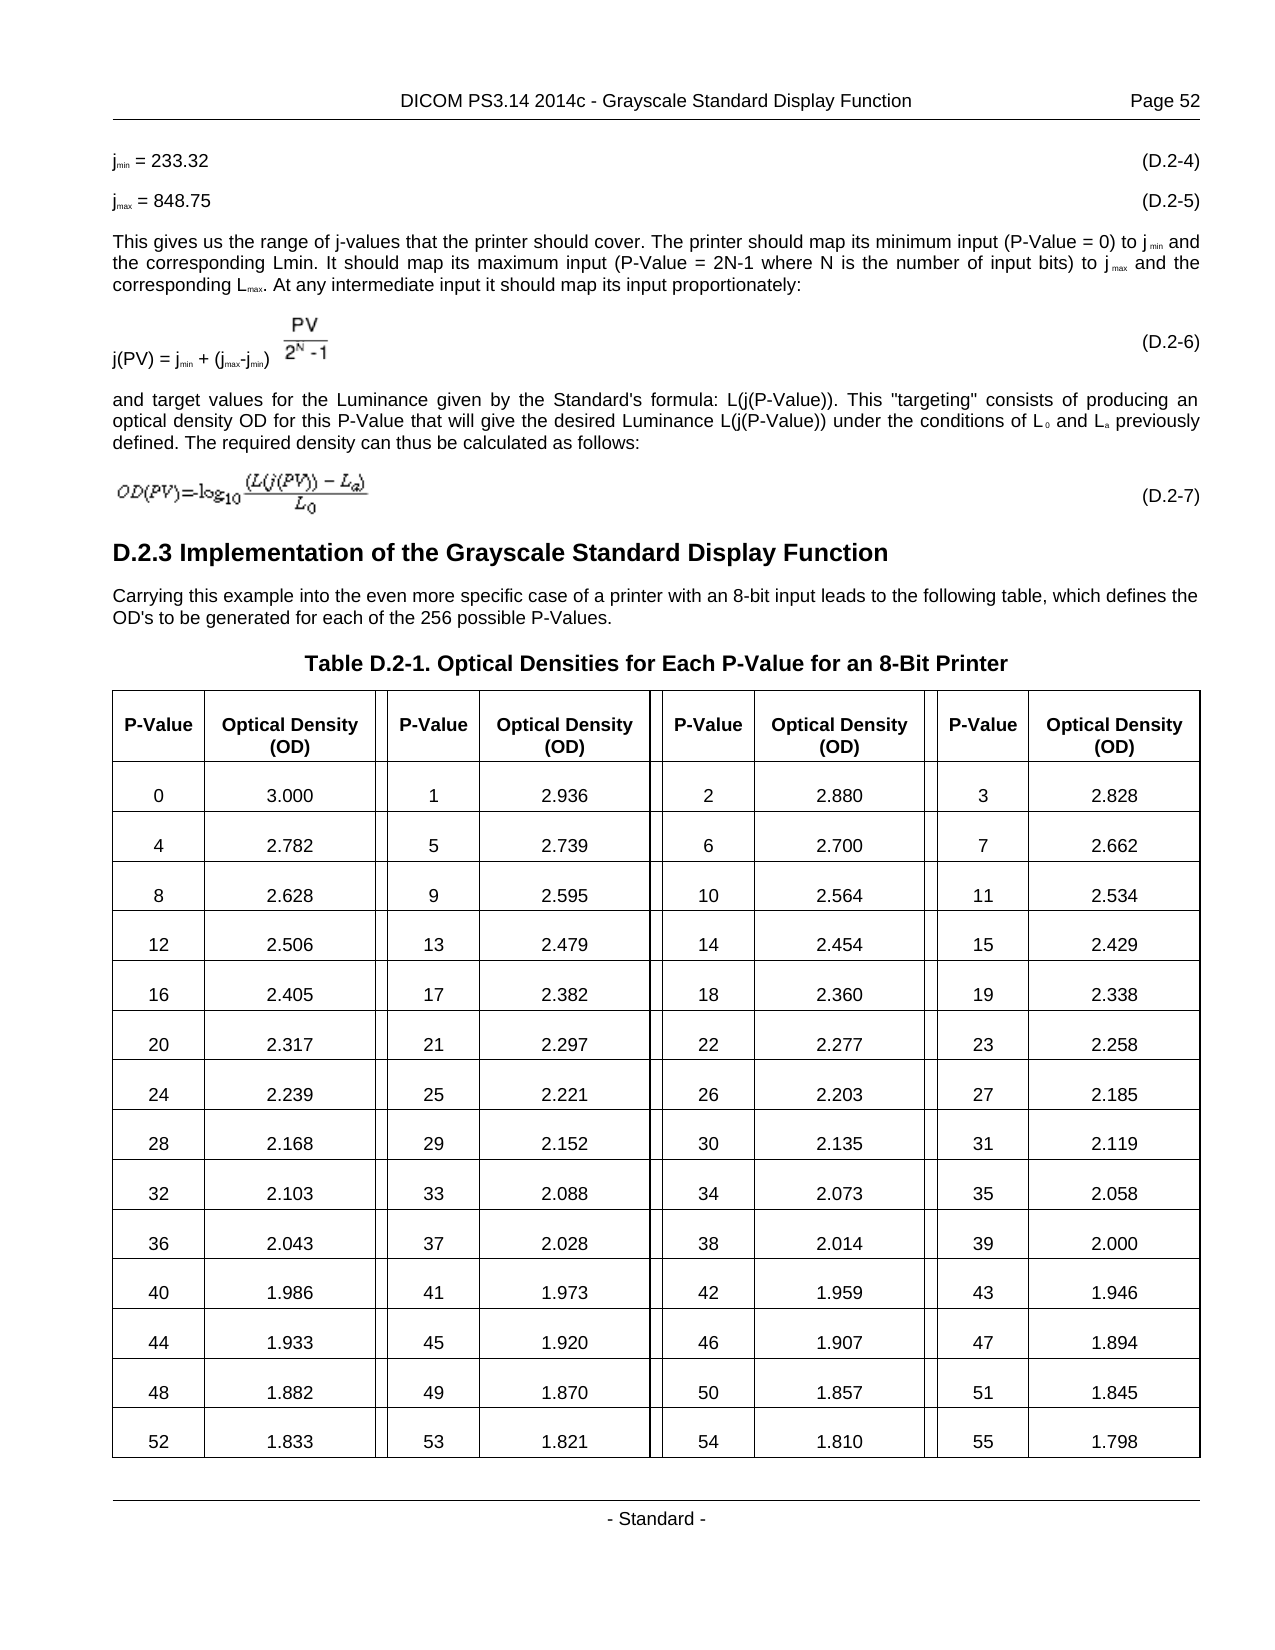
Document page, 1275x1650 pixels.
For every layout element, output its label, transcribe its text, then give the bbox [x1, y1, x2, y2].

table_cell 2.454 [755, 911, 924, 960]
table_header Optical Density (OD) [480, 691, 649, 761]
table_cell 2.028 [480, 1210, 649, 1258]
table_header P-Value [388, 691, 479, 761]
table_cell 1.810 [755, 1408, 924, 1457]
table_cell 11 [938, 862, 1028, 910]
table_cell 4 [113, 812, 204, 861]
table_cell 1.920 [480, 1309, 649, 1357]
table_header Optical Density (OD) [1029, 691, 1199, 761]
table_cell [651, 1160, 662, 1208]
table_cell [376, 762, 387, 811]
table_cell [925, 762, 937, 811]
table_cell [651, 1259, 662, 1308]
table_cell 1.986 [205, 1259, 375, 1308]
table_cell 2.564 [755, 862, 924, 910]
table_cell 2.103 [205, 1160, 375, 1208]
table_header jmin = 233.32 [113, 150, 1132, 172]
table_cell [651, 812, 662, 861]
table_cell 2.828 [1029, 762, 1199, 811]
table_header P-Value [663, 691, 754, 761]
table_cell 29 [388, 1110, 479, 1159]
table_cell 2.058 [1029, 1160, 1199, 1208]
table_cell [925, 1259, 937, 1308]
table_cell 53 [388, 1408, 479, 1457]
table_cell 2.258 [1029, 1011, 1199, 1059]
table_cell 2.119 [1029, 1110, 1199, 1159]
table_cell 19 [938, 961, 1028, 1010]
table_cell 24 [113, 1060, 204, 1109]
text This gives us the range of j-values that the printer should cover. The printer should map its minimum input (P-Value = 0) to jmin and the corresponding Lmin. It should map its maximum input (P-Value = 2N-1 where N is the number of input bits) to jmax and the corresponding Lmax. At any intermediate input it should map its input proportionately: [112, 231, 1200, 295]
table_cell 1.933 [205, 1309, 375, 1357]
table_cell [925, 1359, 937, 1407]
table_cell 2.317 [205, 1011, 375, 1059]
table_cell [651, 1359, 662, 1407]
table_cell 43 [938, 1259, 1028, 1308]
table_header j(PV) = jmin + (jmax-jmin) [113, 314, 1132, 370]
table_cell 2.014 [755, 1210, 924, 1258]
table_cell [376, 1408, 387, 1457]
table_cell 2.595 [480, 862, 649, 910]
table_cell 1.845 [1029, 1359, 1199, 1407]
table_cell 2.203 [755, 1060, 924, 1109]
picture [275, 314, 338, 366]
table_cell 1.973 [480, 1259, 649, 1308]
table_cell 2.168 [205, 1110, 375, 1159]
text Table D.2-1. Optical Densities for Each P-Value for an 8-Bit Printer [112, 651, 1200, 676]
table_cell 47 [938, 1309, 1028, 1357]
table_cell 2.360 [755, 961, 924, 1010]
table_cell 1.959 [755, 1259, 924, 1308]
text D.2.3 Implementation of the Grayscale Standard Display Function [112, 537, 1200, 566]
table_cell [376, 1359, 387, 1407]
table_cell 51 [938, 1359, 1028, 1407]
table_cell 36 [113, 1210, 204, 1258]
table_cell 2.135 [755, 1110, 924, 1159]
table_cell 55 [938, 1408, 1028, 1457]
table_cell 3.000 [205, 762, 375, 811]
table_cell 2.221 [480, 1060, 649, 1109]
table_cell [651, 1011, 662, 1059]
table_cell 20 [113, 1011, 204, 1059]
table_cell 2.088 [480, 1160, 649, 1208]
text Carrying this example into the even more specific case of a printer with an 8-bit input leads to the following table, which defines the OD's to be generated for each of the 256 possible P-Values. [112, 585, 1200, 628]
table_cell 1.870 [480, 1359, 649, 1407]
table_header (D.2-7) [1132, 472, 1200, 519]
table_cell 21 [388, 1011, 479, 1059]
table_cell 2.880 [755, 762, 924, 811]
table_header [372, 472, 1132, 519]
table_cell [651, 961, 662, 1010]
table_header P-Value [938, 691, 1028, 761]
table_cell [925, 1160, 937, 1208]
table_cell 39 [938, 1210, 1028, 1258]
table_cell 2.628 [205, 862, 375, 910]
table_cell 1.946 [1029, 1259, 1199, 1308]
table_cell 22 [663, 1011, 754, 1059]
table_cell 1.882 [205, 1359, 375, 1407]
table_cell 0 [113, 762, 204, 811]
table_cell 5 [388, 812, 479, 861]
table_cell [651, 911, 662, 960]
table_cell 33 [388, 1160, 479, 1208]
table_cell 2.700 [755, 812, 924, 861]
table_cell 2.297 [480, 1011, 649, 1059]
table_cell 2.277 [755, 1011, 924, 1059]
table_cell 2.782 [205, 812, 375, 861]
table_cell 23 [938, 1011, 1028, 1059]
table_cell 2.073 [755, 1160, 924, 1208]
table_cell 2.000 [1029, 1210, 1199, 1258]
table_cell 2.239 [205, 1060, 375, 1109]
table_header Optical Density (OD) [755, 691, 924, 761]
table_cell 31 [938, 1110, 1028, 1159]
table_cell 1.798 [1029, 1408, 1199, 1457]
table_cell 3 [938, 762, 1028, 811]
text and target values for the Luminance given by the Standard's formula: L(j(P-Value)). This "targeting" consists of producing an optical density OD for this P-Value that will give the desired Luminance L(j(P-Value)) under the conditions of L0 and La previously defined. The required density can thus be calculated as follows: [112, 388, 1200, 453]
table_cell [925, 1408, 937, 1457]
table_cell 30 [663, 1110, 754, 1159]
table_cell 1.821 [480, 1408, 649, 1457]
table_cell 2.429 [1029, 911, 1199, 960]
table_cell [925, 911, 937, 960]
table_cell 18 [663, 961, 754, 1010]
table_cell 38 [663, 1210, 754, 1258]
table_cell [376, 911, 387, 960]
table_cell 27 [938, 1060, 1028, 1109]
table_header Optical Density (OD) [205, 691, 375, 761]
table_header [651, 691, 662, 761]
table_cell 40 [113, 1259, 204, 1308]
table_cell 2.185 [1029, 1060, 1199, 1109]
table_cell 52 [113, 1408, 204, 1457]
table_cell [376, 961, 387, 1010]
table_cell 1 [388, 762, 479, 811]
table_cell 1.894 [1029, 1309, 1199, 1357]
table_cell 26 [663, 1060, 754, 1109]
table_cell 37 [388, 1210, 479, 1258]
table_cell 2.043 [205, 1210, 375, 1258]
table_cell 8 [113, 862, 204, 910]
table_header jmax = 848.75 [113, 190, 1132, 212]
table_cell 1.857 [755, 1359, 924, 1407]
table_cell 17 [388, 961, 479, 1010]
table_cell [376, 1110, 387, 1159]
table_cell [925, 961, 937, 1010]
table_cell [651, 862, 662, 910]
table_header [376, 691, 387, 761]
table_cell [376, 1160, 387, 1208]
table_cell 49 [388, 1359, 479, 1407]
table_cell [651, 762, 662, 811]
table_cell 54 [663, 1408, 754, 1457]
table_cell 6 [663, 812, 754, 861]
table_header [925, 691, 937, 761]
table_cell [376, 1210, 387, 1258]
table_cell 44 [113, 1309, 204, 1357]
table_cell 14 [663, 911, 754, 960]
table_cell 41 [388, 1259, 479, 1308]
table_cell [376, 1011, 387, 1059]
table_cell [376, 812, 387, 861]
table_header P-Value [113, 691, 204, 761]
table_cell 10 [663, 862, 754, 910]
table_header (D.2-5) [1132, 190, 1200, 212]
table_cell [925, 1011, 937, 1059]
table_cell 35 [938, 1160, 1028, 1208]
table_cell 28 [113, 1110, 204, 1159]
table_header (D.2-6) [1132, 314, 1200, 370]
table_cell 2.405 [205, 961, 375, 1010]
table_cell 1.833 [205, 1408, 375, 1457]
table_cell [651, 1309, 662, 1357]
table_cell 2.152 [480, 1110, 649, 1159]
table_cell 2.382 [480, 961, 649, 1010]
table_cell 2.936 [480, 762, 649, 811]
table_cell 2.338 [1029, 961, 1199, 1010]
table_cell [376, 862, 387, 910]
table_cell 9 [388, 862, 479, 910]
table_cell [376, 1060, 387, 1109]
table_cell 25 [388, 1060, 479, 1109]
table_cell 13 [388, 911, 479, 960]
table_cell [925, 1110, 937, 1159]
table_cell 34 [663, 1160, 754, 1208]
table_cell [651, 1110, 662, 1159]
table_cell 50 [663, 1359, 754, 1407]
table_cell 45 [388, 1309, 479, 1357]
picture [112, 471, 372, 519]
table_cell [651, 1210, 662, 1258]
table_cell 2 [663, 762, 754, 811]
table_cell [651, 1060, 662, 1109]
table_cell 2.479 [480, 911, 649, 960]
table_cell 16 [113, 961, 204, 1010]
table_cell 15 [938, 911, 1028, 960]
table_cell [376, 1309, 387, 1357]
table_cell [925, 1060, 937, 1109]
table_cell 46 [663, 1309, 754, 1357]
table_cell [651, 1408, 662, 1457]
table_cell 12 [113, 911, 204, 960]
table_cell [925, 812, 937, 861]
table_cell 2.662 [1029, 812, 1199, 861]
table_cell [925, 862, 937, 910]
table_cell 32 [113, 1160, 204, 1208]
table_cell 42 [663, 1259, 754, 1308]
table_cell 2.506 [205, 911, 375, 960]
table_cell [925, 1309, 937, 1357]
table_cell 1.907 [755, 1309, 924, 1357]
table_header (D.2-4) [1132, 150, 1200, 172]
table_cell [925, 1210, 937, 1258]
table_cell 2.534 [1029, 862, 1199, 910]
table_cell 48 [113, 1359, 204, 1407]
table_cell [376, 1259, 387, 1308]
table_cell 7 [938, 812, 1028, 861]
table_cell 2.739 [480, 812, 649, 861]
